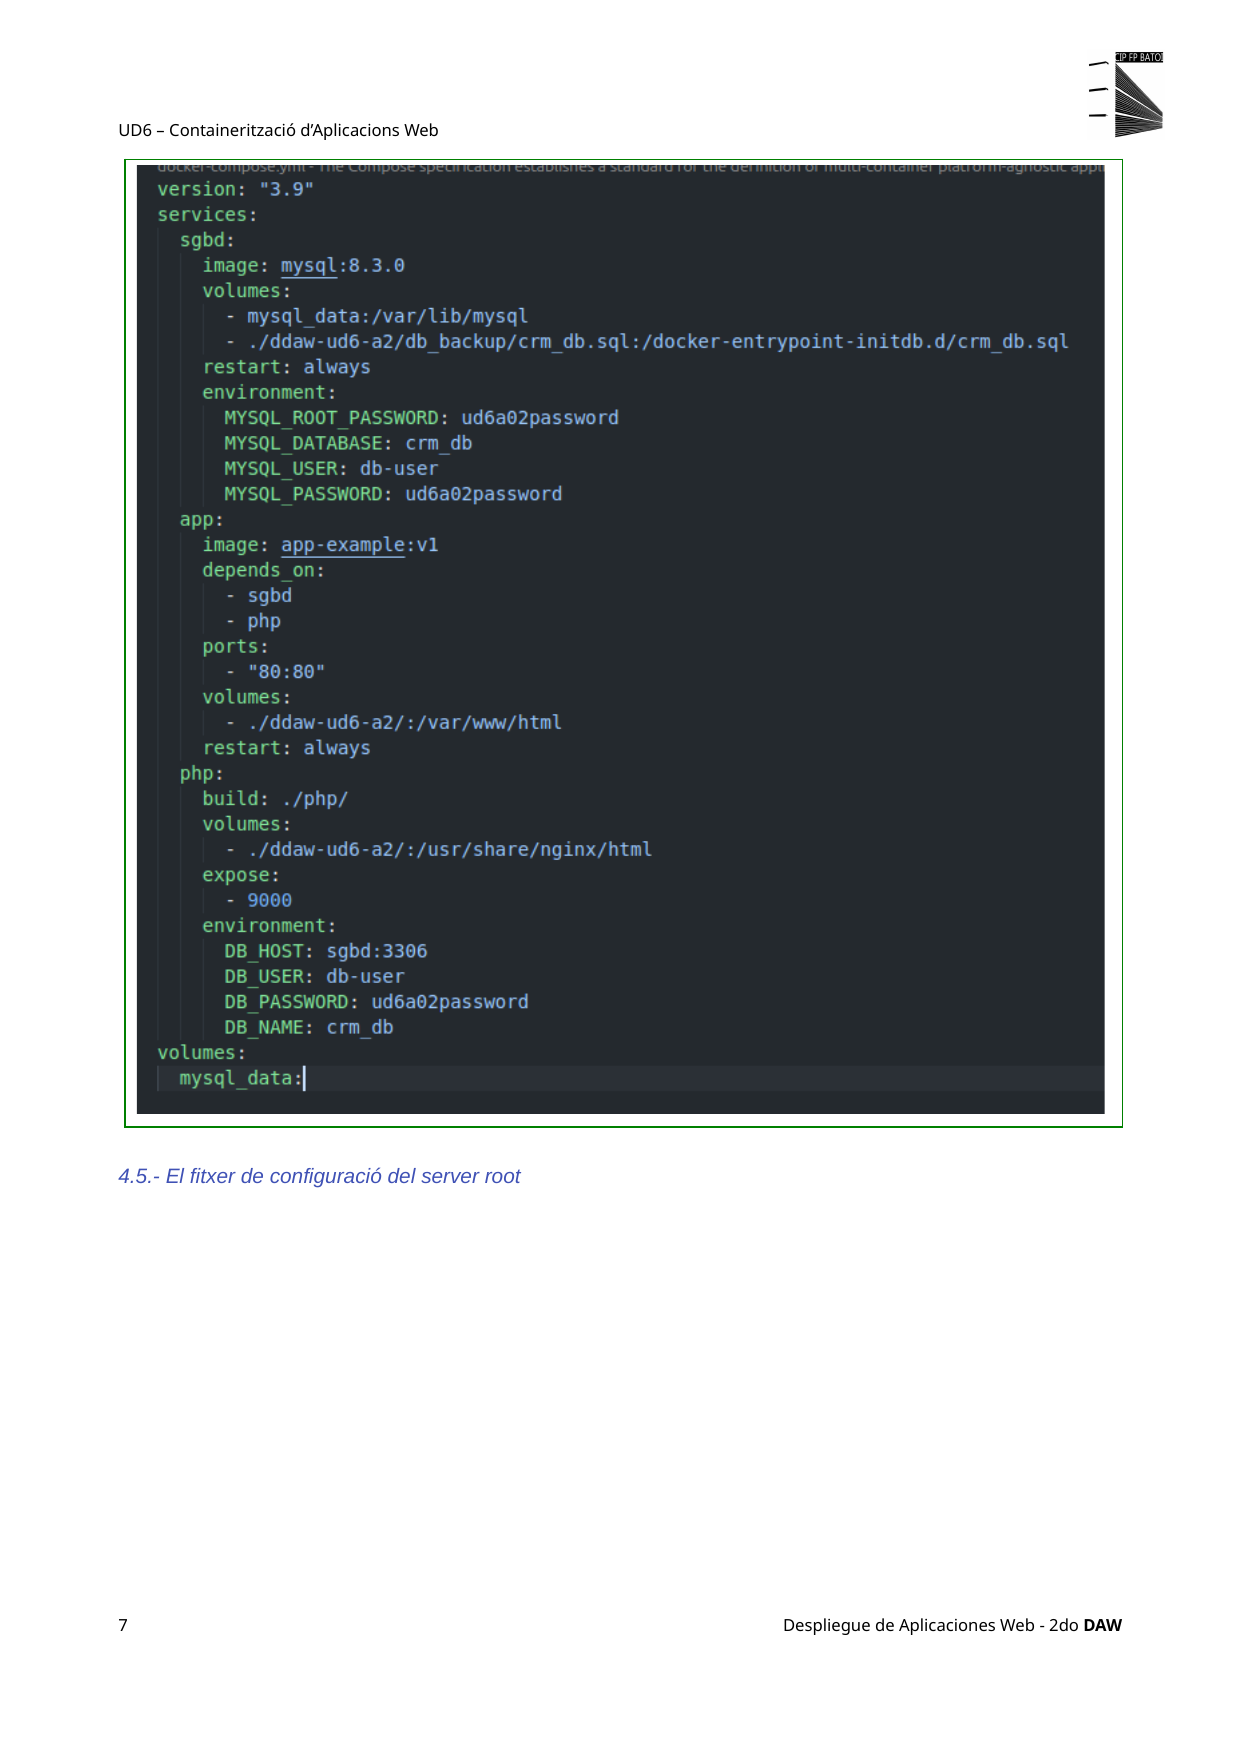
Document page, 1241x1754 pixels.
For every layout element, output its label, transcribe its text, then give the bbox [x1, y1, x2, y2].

table_header [126, 160, 1122, 1126]
picture [136, 165, 1105, 1114]
list 4.5.- El fitxer de configuració del server root [118, 1163, 1122, 1187]
picture [1087, 49, 1165, 140]
